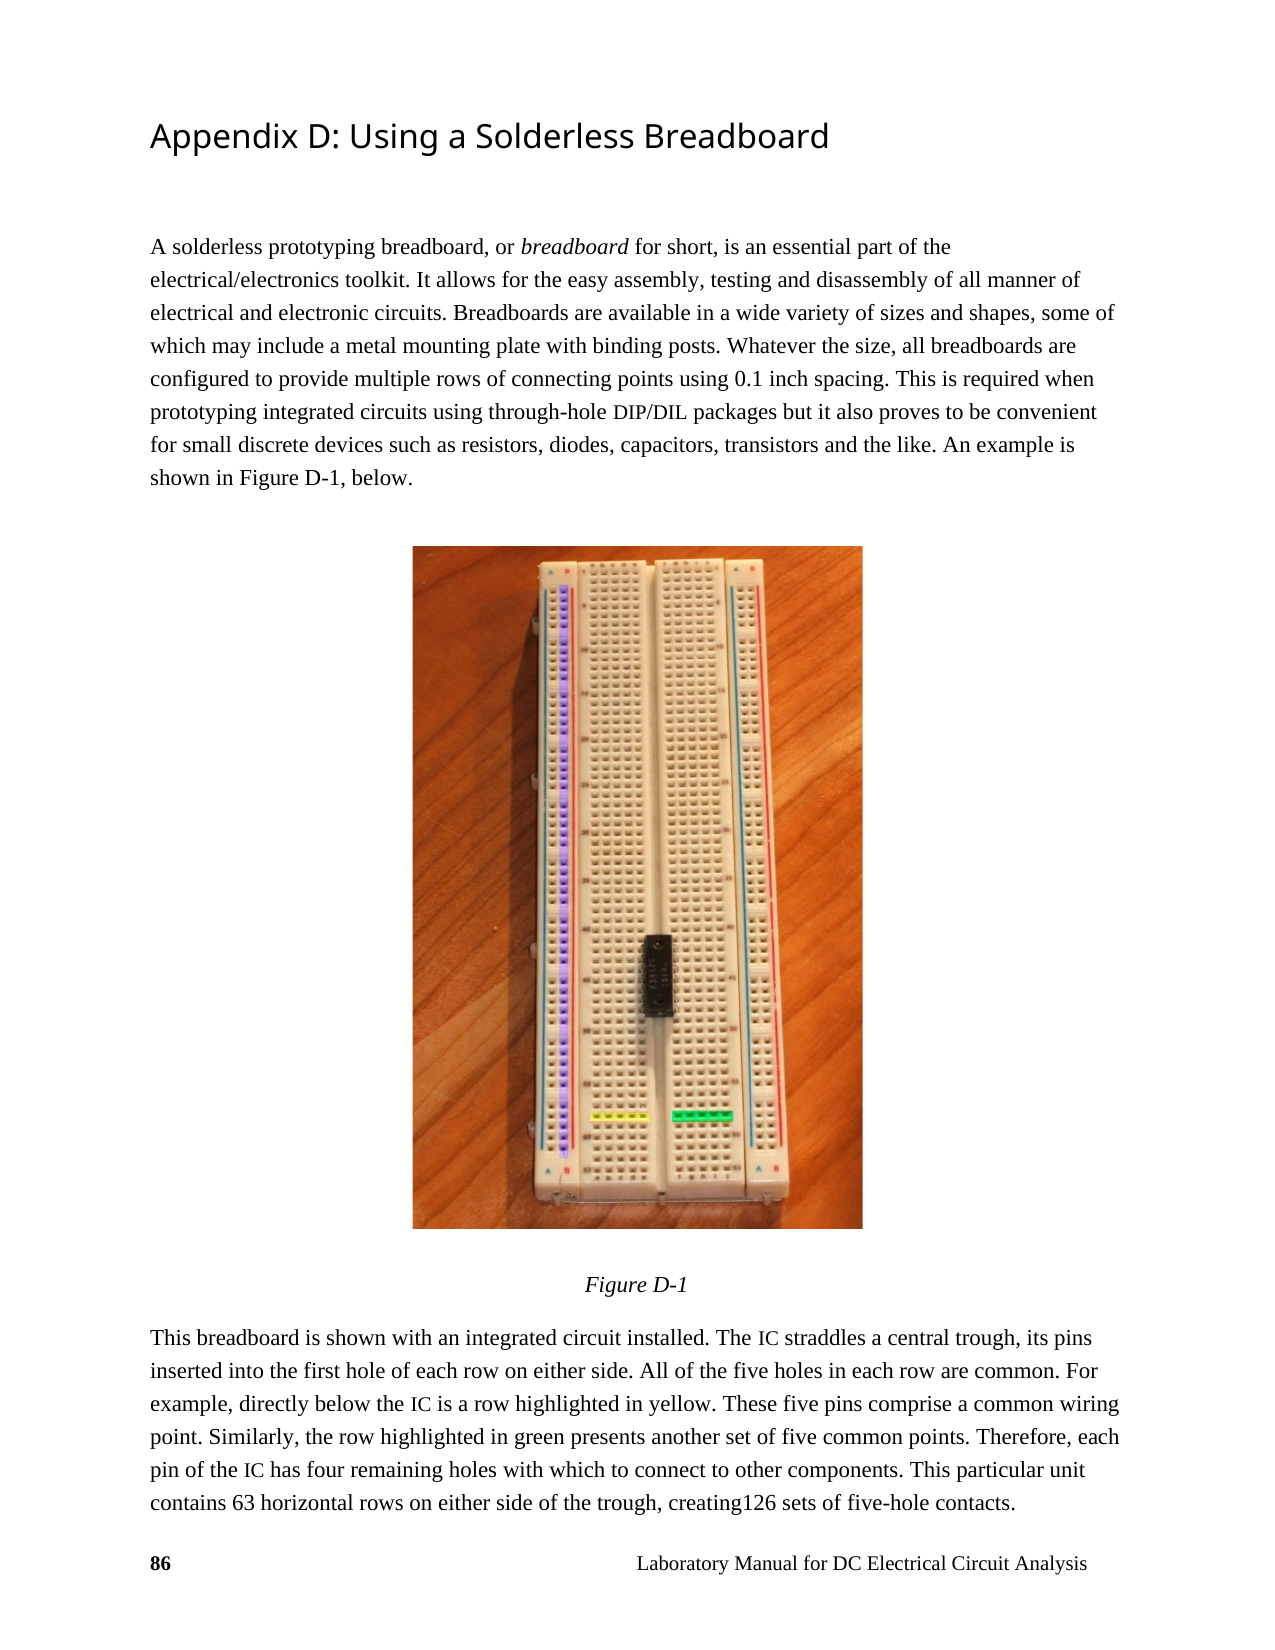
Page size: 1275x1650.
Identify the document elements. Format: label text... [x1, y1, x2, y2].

text Figure D-1 [150, 1271, 1125, 1297]
picture [412, 546, 863, 1229]
text Appendix D: Using a Solderless Breadboard [150, 112, 1125, 158]
text A solderless prototyping breadboard, or breadboard for short, is an essential part of the electrical/electronics toolkit. It allows for the easy assembly, testing and disassembly of all manner of electrical and electronic circuits. Breadboards are available in a wide variety of sizes and shapes, some of which may include a metal mounting plate with binding posts. Whatever the size, all breadboards are configured to provide multiple rows of connecting points using 0.1 inch spacing. This is required when prototyping integrated circuits using through-hole DIP/DIL packages but it also proves to be convenient for small discrete devices such as resistors, diodes, capacitors, transistors and the like. An example is shown in Figure D-1, below. [150, 233, 1125, 490]
text This breadboard is shown with an integrated circuit installed. The IC straddles a central trough, its pins inserted into the first hole of each row on either side. All of the five holes in each row are common. For example, directly below the IC is a row highlighted in yellow. These five pins comprise a common wiring point. Similarly, the row highlighted in green presents another set of five common points. Therefore, each pin of the IC has four remaining holes with which to connect to other components. This particular unit contains 63 horizontal rows on either side of the trough, creating126 sets of five-hole contacts. [150, 1324, 1125, 1515]
